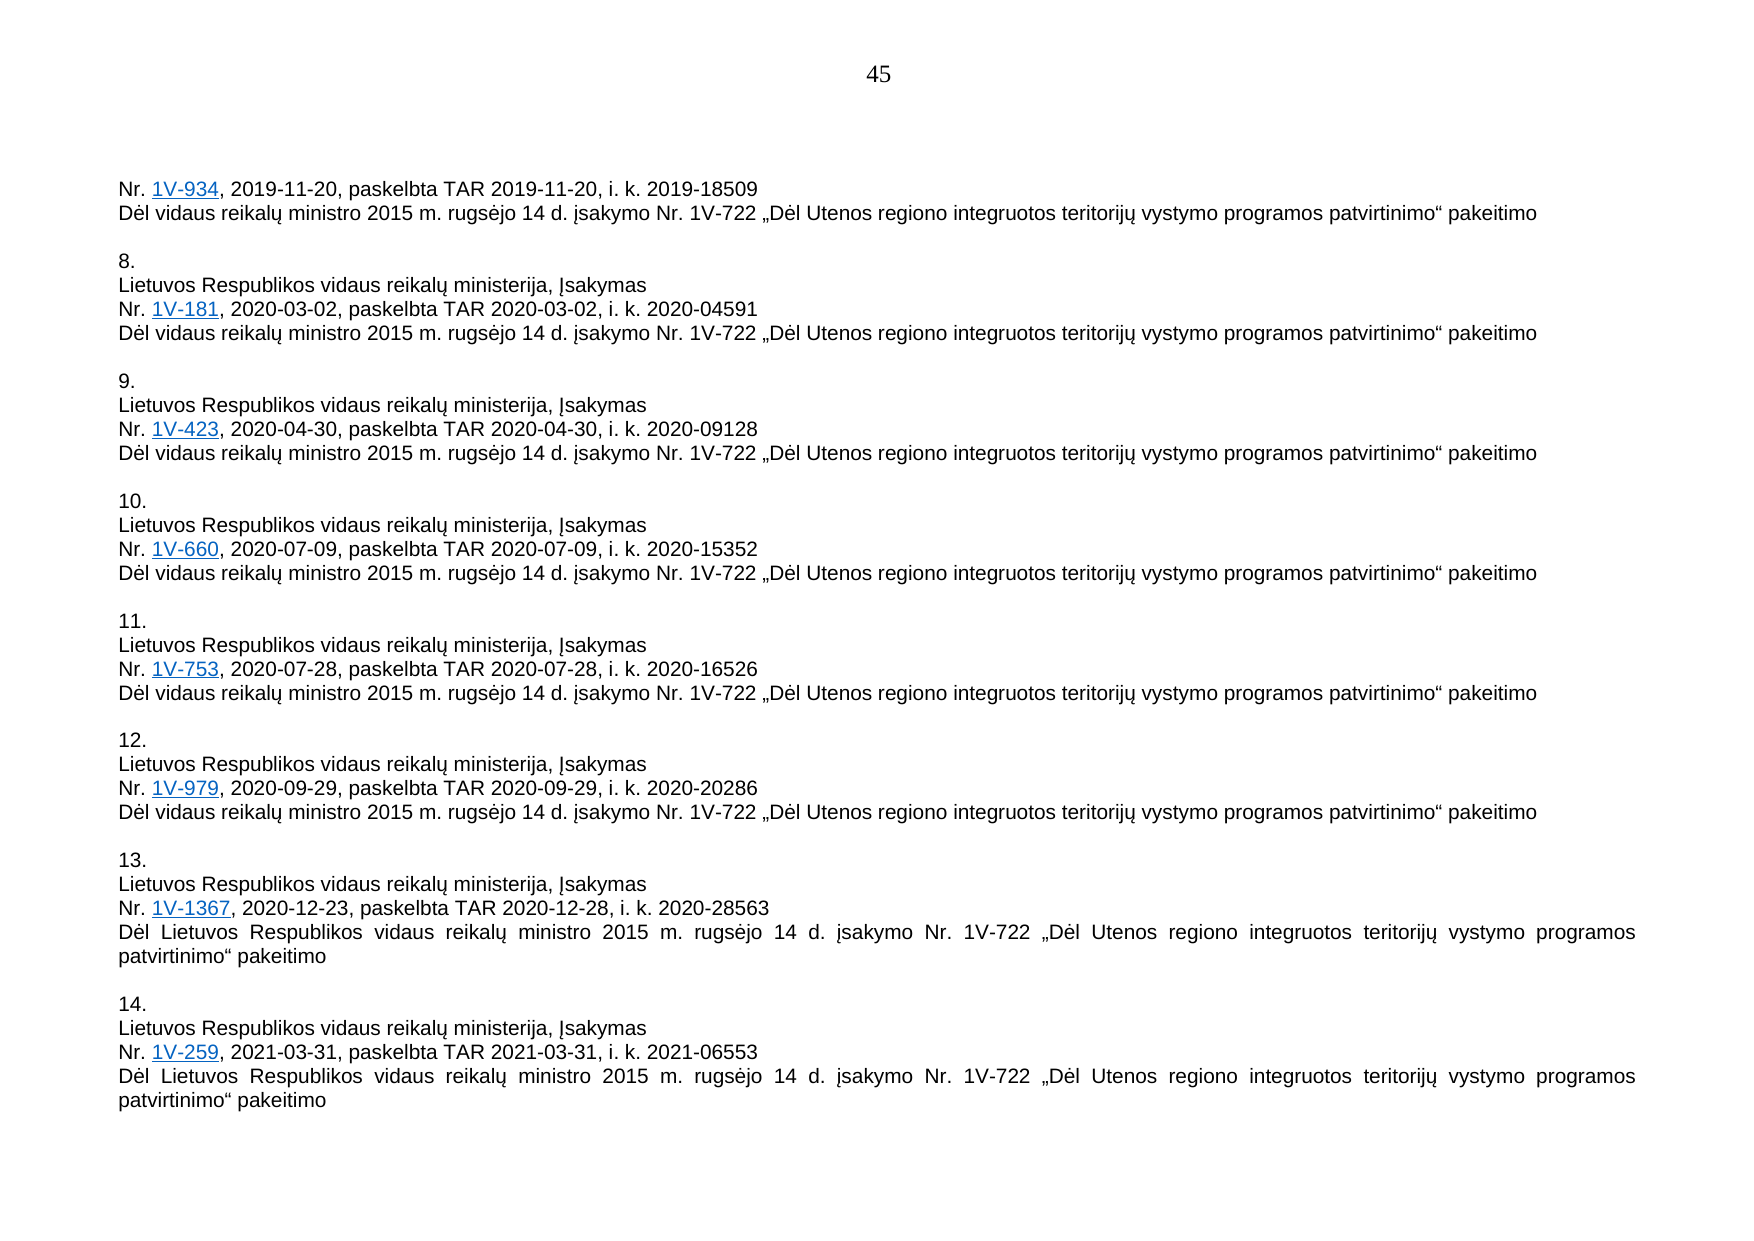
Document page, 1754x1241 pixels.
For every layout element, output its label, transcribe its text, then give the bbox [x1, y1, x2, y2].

text Lietuvos Respublikos vidaus reikalų ministerija, Įsakymas [118, 513, 1639, 537]
text Dėl Lietuvos Respublikos vidaus reikalų ministro 2015 m. rugsėjo 14 d. įsakymo Nr. 1V-722 „Dėl Utenos regiono integruotos teritorijų vystymo programos patvirtinimo“ pakeitimo [118, 1064, 1639, 1112]
text Lietuvos Respublikos vidaus reikalų ministerija, Įsakymas [118, 872, 1639, 896]
text Nr. 1V-423, 2020-04-30, paskelbta TAR 2020-04-30, i. k. 2020-09128 [118, 417, 1639, 441]
text Nr. 1V-181, 2020-03-02, paskelbta TAR 2020-03-02, i. k. 2020-04591 [118, 297, 1639, 321]
text Nr. 1V-979, 2020-09-29, paskelbta TAR 2020-09-29, i. k. 2020-20286 [118, 776, 1639, 800]
text Lietuvos Respublikos vidaus reikalų ministerija, Įsakymas [118, 273, 1639, 297]
text 13. [118, 848, 1639, 872]
text Dėl vidaus reikalų ministro 2015 m. rugsėjo 14 d. įsakymo Nr. 1V-722 „Dėl Utenos regiono integruotos teritorijų vystymo programos patvirtinimo“ pakeitimo [118, 201, 1639, 225]
text 11. [118, 608, 1639, 632]
text 12. [118, 728, 1639, 752]
text Lietuvos Respublikos vidaus reikalų ministerija, Įsakymas [118, 632, 1639, 656]
text Dėl Lietuvos Respublikos vidaus reikalų ministro 2015 m. rugsėjo 14 d. įsakymo Nr. 1V-722 „Dėl Utenos regiono integruotos teritorijų vystymo programos patvirtinimo“ pakeitimo [118, 920, 1639, 968]
text Dėl vidaus reikalų ministro 2015 m. rugsėjo 14 d. įsakymo Nr. 1V-722 „Dėl Utenos regiono integruotos teritorijų vystymo programos patvirtinimo“ pakeitimo [118, 321, 1639, 345]
text Nr. 1V-753, 2020-07-28, paskelbta TAR 2020-07-28, i. k. 2020-16526 [118, 656, 1639, 680]
text Dėl vidaus reikalų ministro 2015 m. rugsėjo 14 d. įsakymo Nr. 1V-722 „Dėl Utenos regiono integruotos teritorijų vystymo programos patvirtinimo“ pakeitimo [118, 441, 1639, 465]
text Nr. 1V-660, 2020-07-09, paskelbta TAR 2020-07-09, i. k. 2020-15352 [118, 537, 1639, 561]
text 14. [118, 992, 1639, 1016]
text Dėl vidaus reikalų ministro 2015 m. rugsėjo 14 d. įsakymo Nr. 1V-722 „Dėl Utenos regiono integruotos teritorijų vystymo programos patvirtinimo“ pakeitimo [118, 800, 1639, 824]
text 9. [118, 369, 1639, 393]
text Nr. 1V-259, 2021-03-31, paskelbta TAR 2021-03-31, i. k. 2021-06553 [118, 1040, 1639, 1064]
text Lietuvos Respublikos vidaus reikalų ministerija, Įsakymas [118, 752, 1639, 776]
text Lietuvos Respublikos vidaus reikalų ministerija, Įsakymas [118, 1016, 1639, 1040]
text Nr. 1V-934, 2019-11-20, paskelbta TAR 2019-11-20, i. k. 2019-18509 [118, 177, 1639, 201]
text Nr. 1V-1367, 2020-12-23, paskelbta TAR 2020-12-28, i. k. 2020-28563 [118, 896, 1639, 920]
text Lietuvos Respublikos vidaus reikalų ministerija, Įsakymas [118, 393, 1639, 417]
text Dėl vidaus reikalų ministro 2015 m. rugsėjo 14 d. įsakymo Nr. 1V-722 „Dėl Utenos regiono integruotos teritorijų vystymo programos patvirtinimo“ pakeitimo [118, 561, 1639, 584]
text Dėl vidaus reikalų ministro 2015 m. rugsėjo 14 d. įsakymo Nr. 1V-722 „Dėl Utenos regiono integruotos teritorijų vystymo programos patvirtinimo“ pakeitimo [118, 680, 1639, 704]
text 8. [118, 249, 1639, 273]
text 10. [118, 489, 1639, 513]
